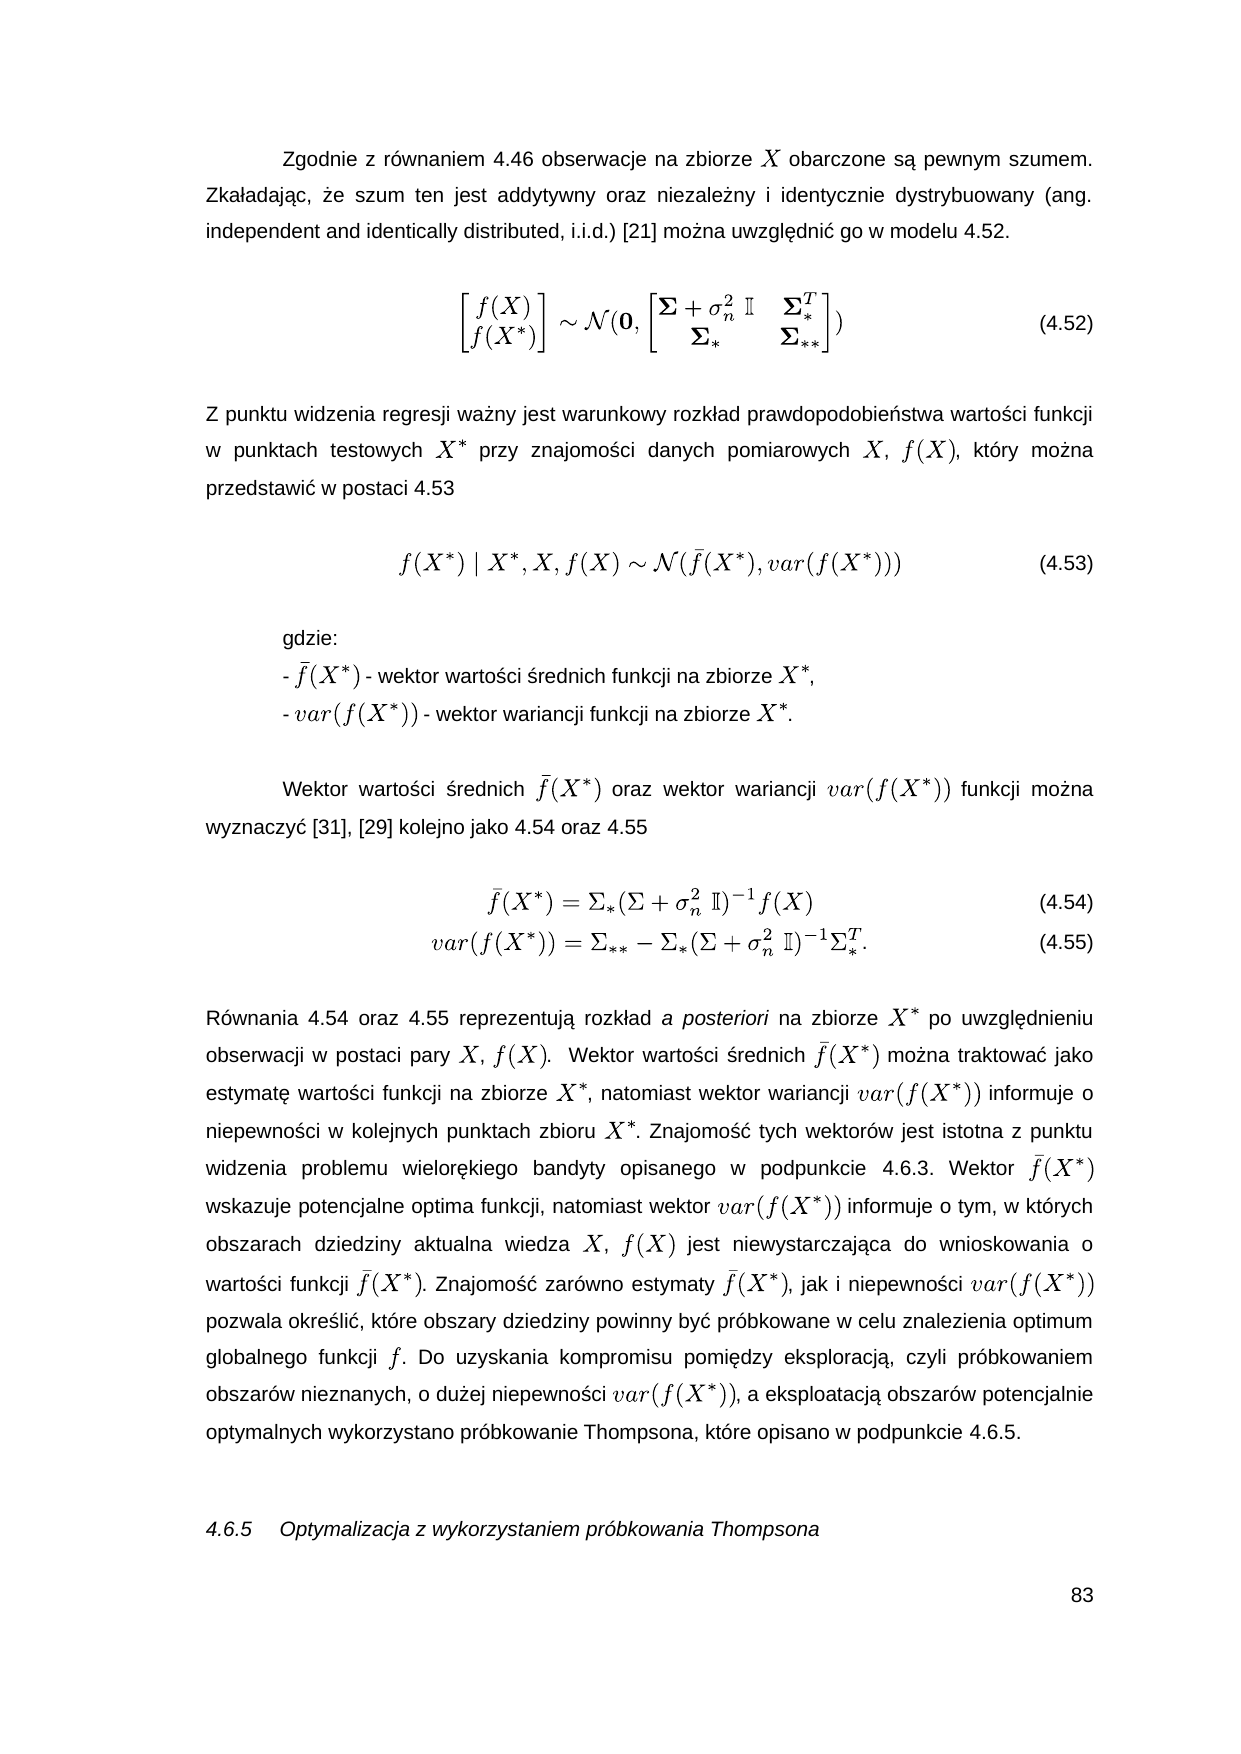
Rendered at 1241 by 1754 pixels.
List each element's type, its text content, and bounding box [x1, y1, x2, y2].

text (4.52) [829, 292, 1093, 353]
text Wektor wartości średnich oraz wektor wariancji funkcji można wyznaczyć [31], [29] kolejno jako 4.54 oraz 4.55 [206, 775, 1093, 838]
text (4.53) [704, 549, 1093, 577]
subtitle Optymalizacja z wykorzystaniem próbkowania Thompsona [206, 1517, 1093, 1541]
text Z punktu widzenia regresji ważny jest warunkowy rozkład prawdopodobieństwa wartości funkcji w punktach testowych przy znajomości danych pomiarowych , , który można przedstawić w postaci 4.53 [206, 402, 1093, 500]
text - - wektor wariancji funkcji na zbiorze . [206, 701, 1093, 727]
text Zgodnie z równaniem 4.46 obserwacje na zbiorze obarczone są pewnym szumem. Zkaładając, że szum ten jest addytywny oraz niezależny i identycznie dystrybuowany (ang. independent and identically distributed, i.i.d.) [21] można uwzględnić go w modelu 4.52. [206, 147, 1093, 243]
text [206, 292, 462, 353]
text [206, 888, 507, 916]
text Równania 4.54 oraz 4.55 reprezentują rozkład a posteriori na zbiorze po uwzględnieniu obserwacji w postaci pary , . Wektor wartości średnich można traktować jako estymatę wartości funkcji na zbiorze , natomiast wektor wariancji informuje o niepewności w kolejnych punktach zbioru . Znajomość tych wektorów jest istotna z punktu widzenia problemu wielorękiego bandyty opisanego w podpunkcie 4.6.3. Wektor wskazuje potencjalne optima funkcji, natomiast wektor informuje o tym, w których obszarach dziedziny aktualna wiedza , jest niewystarczająca do wnioskowania o wartości funkcji . Znajomość zarówno estymaty , jak i niepewności pozwala określić, które obszary dziedziny powinny być próbkowane w celu znalezienia optimum globalnego funkcji . Do uzyskania kompromisu pomiędzy eksploracją, czyli próbkowaniem obszarów nieznanych, o dużej niepewności , a eksploatacją obszarów potencjalnie optymalnych wykorzystano próbkowanie Thompsona, które opisano w podpunkcie 4.6.5. [206, 1006, 1093, 1444]
text [206, 662, 300, 689]
text (4.54) [808, 888, 1093, 916]
text gdzie: [206, 626, 1093, 650]
text - - wektor wartości średnich funkcji na zbiorze , [310, 662, 1093, 689]
text [206, 928, 765, 956]
text [206, 549, 694, 577]
text . (4.55) [861, 928, 1093, 956]
